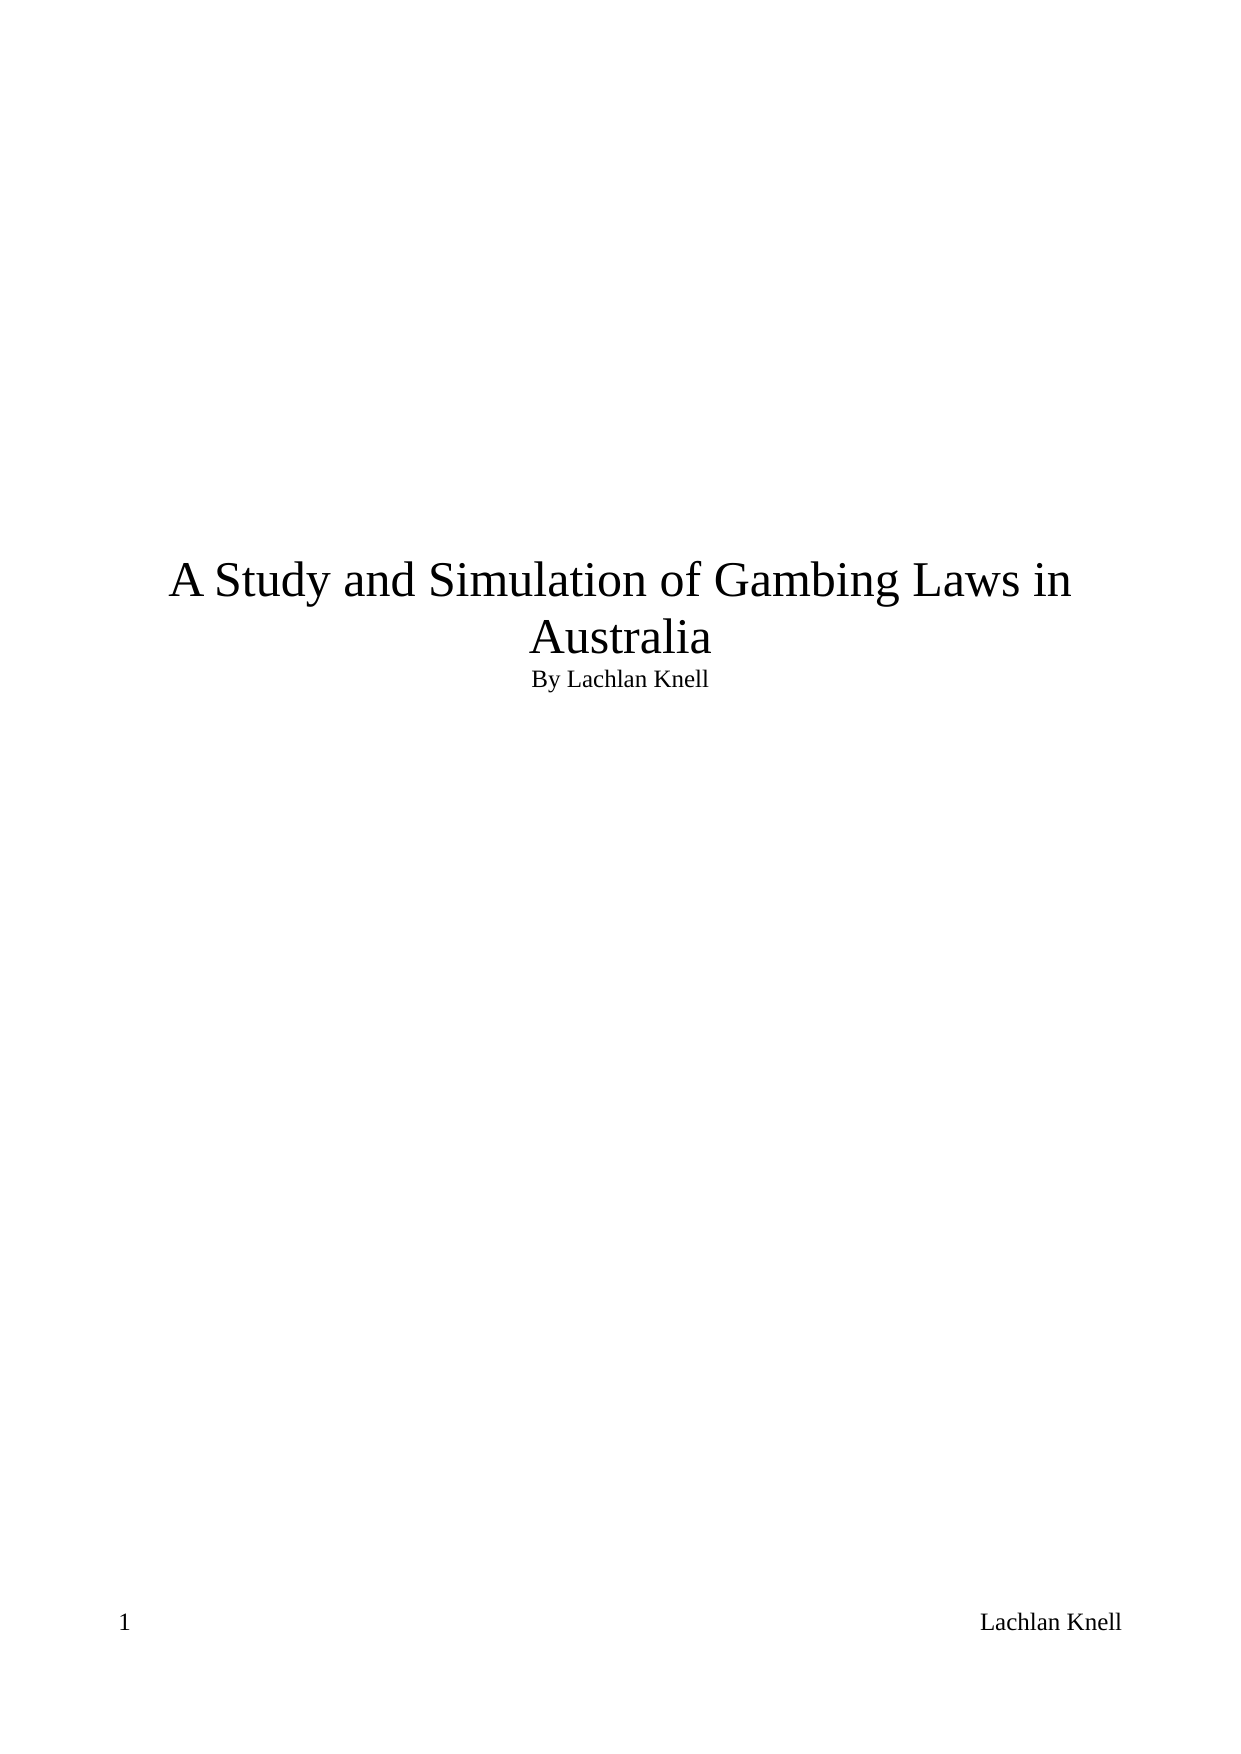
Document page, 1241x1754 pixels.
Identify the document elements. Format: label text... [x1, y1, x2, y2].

text By Lachlan Knell [118, 664, 1122, 693]
text A Study and Simulation of Gambing Laws in Australia [118, 549, 1122, 664]
